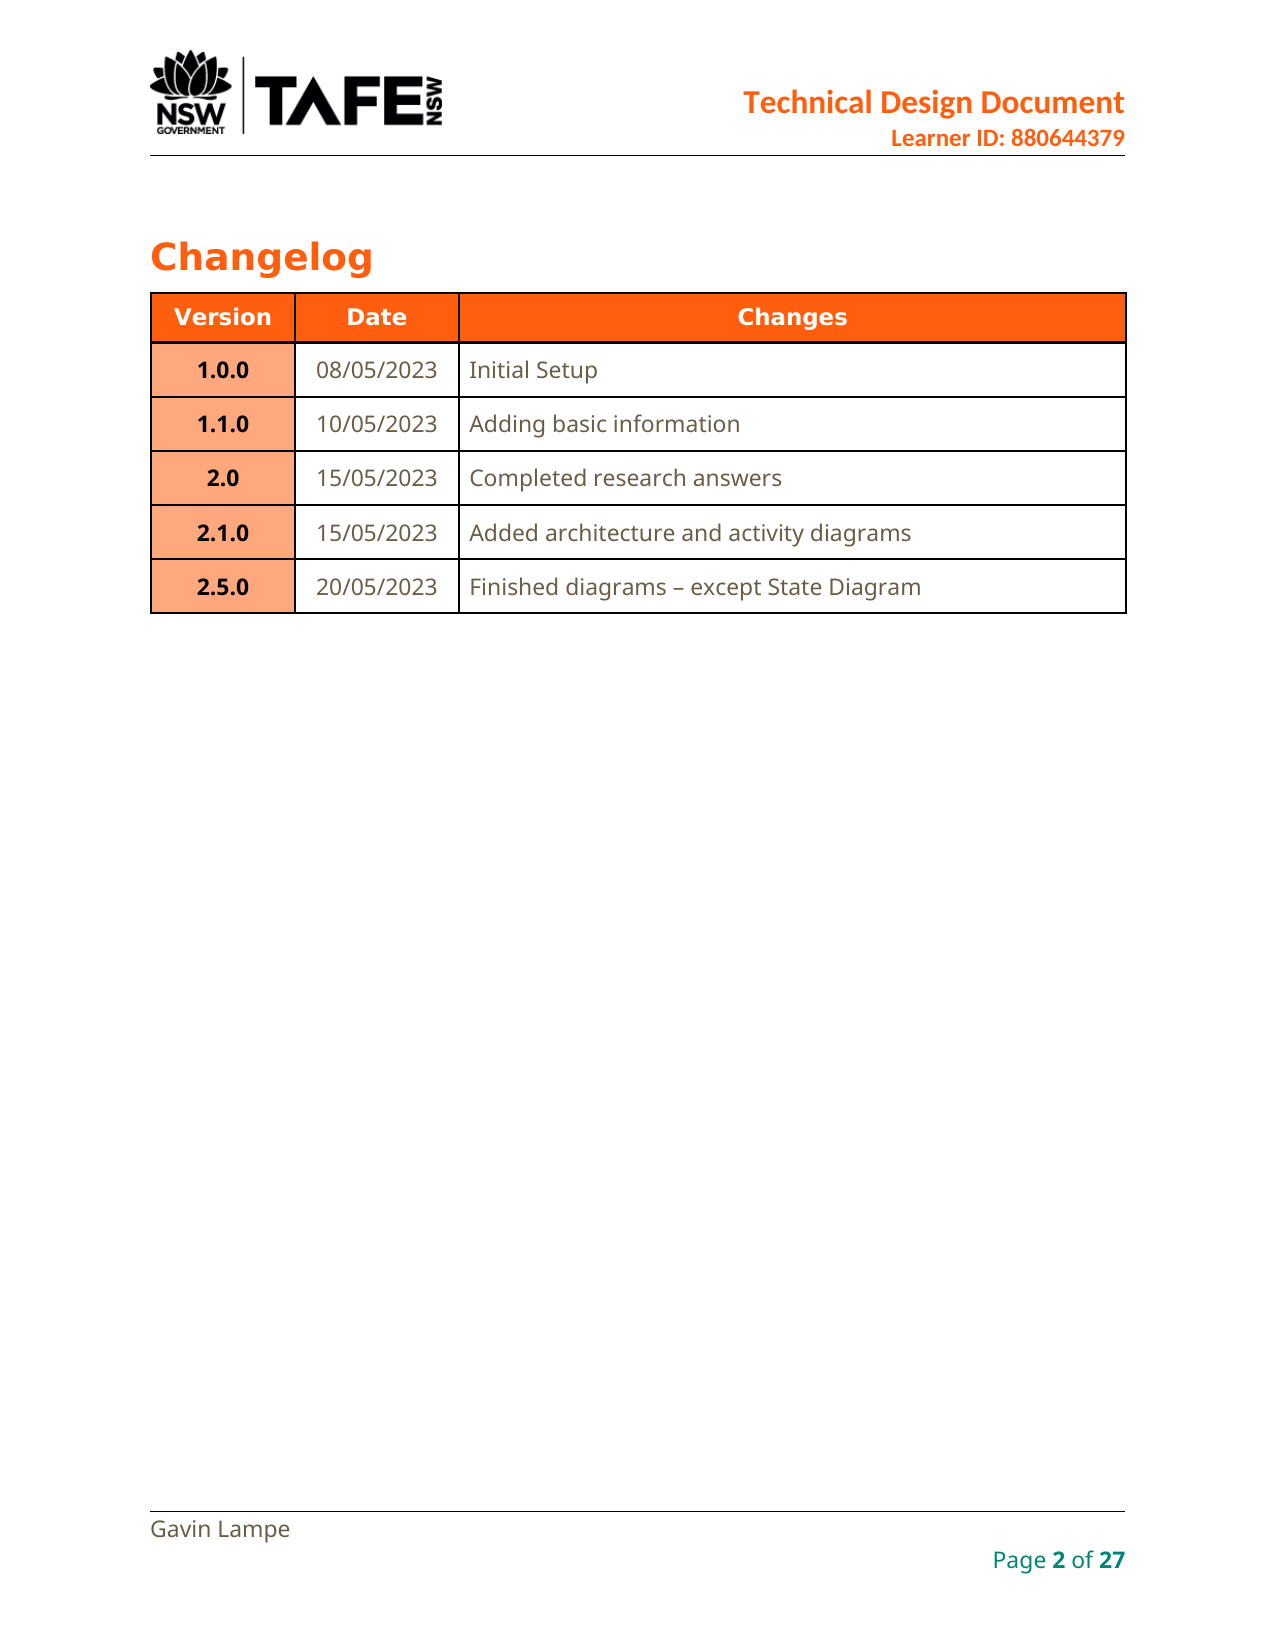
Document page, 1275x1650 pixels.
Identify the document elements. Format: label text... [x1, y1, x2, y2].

table_cell 1.0.0 [152, 344, 294, 396]
table_cell 2.0 [152, 452, 294, 504]
table_cell 10/05/2023 [296, 398, 458, 450]
table_header Changes [460, 294, 1125, 341]
table_header Version [152, 294, 294, 341]
table_cell Initial Setup [460, 344, 1125, 396]
table_cell 1.1.0 [152, 398, 294, 450]
subtitle Changelog [150, 235, 1125, 279]
table_cell Adding basic information [460, 398, 1125, 450]
table_cell 08/05/2023 [296, 344, 458, 396]
table_cell 15/05/2023 [296, 506, 458, 558]
table_cell 2.1.0 [152, 506, 294, 558]
table_cell Finished diagrams – except State Diagram [460, 560, 1125, 612]
table_cell 20/05/2023 [296, 560, 458, 612]
table_header Date [296, 294, 458, 341]
table_cell Completed research answers [460, 452, 1125, 504]
table_cell 15/05/2023 [296, 452, 458, 504]
table_cell Added architecture and activity diagrams [460, 506, 1125, 558]
table_cell 2.5.0 [152, 560, 294, 612]
